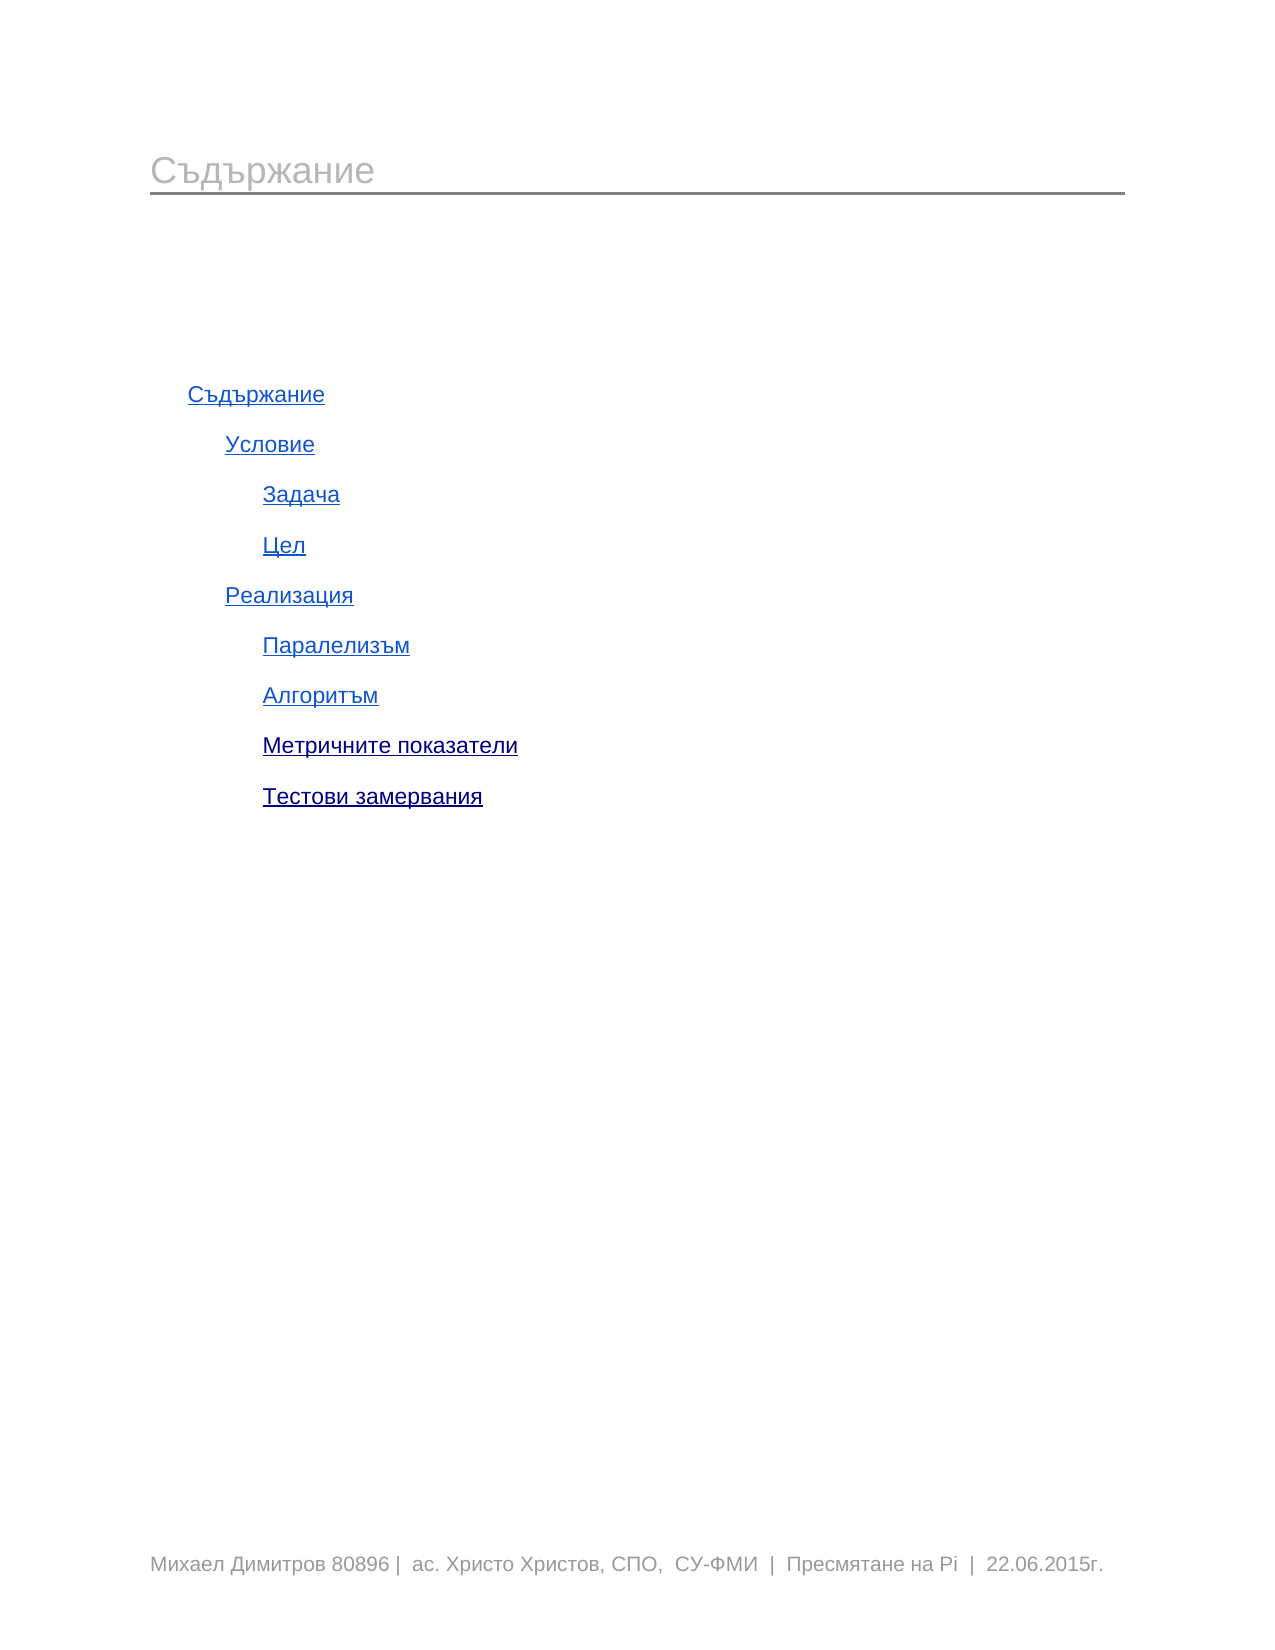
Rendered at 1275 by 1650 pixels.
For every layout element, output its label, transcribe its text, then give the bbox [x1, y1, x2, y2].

text Mетричните показатели [262, 733, 1125, 759]
text Задача [262, 482, 1125, 508]
text Реализация [225, 583, 1125, 608]
text Съдържание [187, 382, 1125, 407]
text Цел [262, 532, 1125, 558]
text Тестови замервания [262, 783, 1125, 809]
text Алгоритъм [262, 683, 1125, 709]
text Условие [225, 432, 1125, 458]
text Паралелизъм [262, 633, 1125, 658]
subtitle Съдържание [150, 150, 1125, 192]
